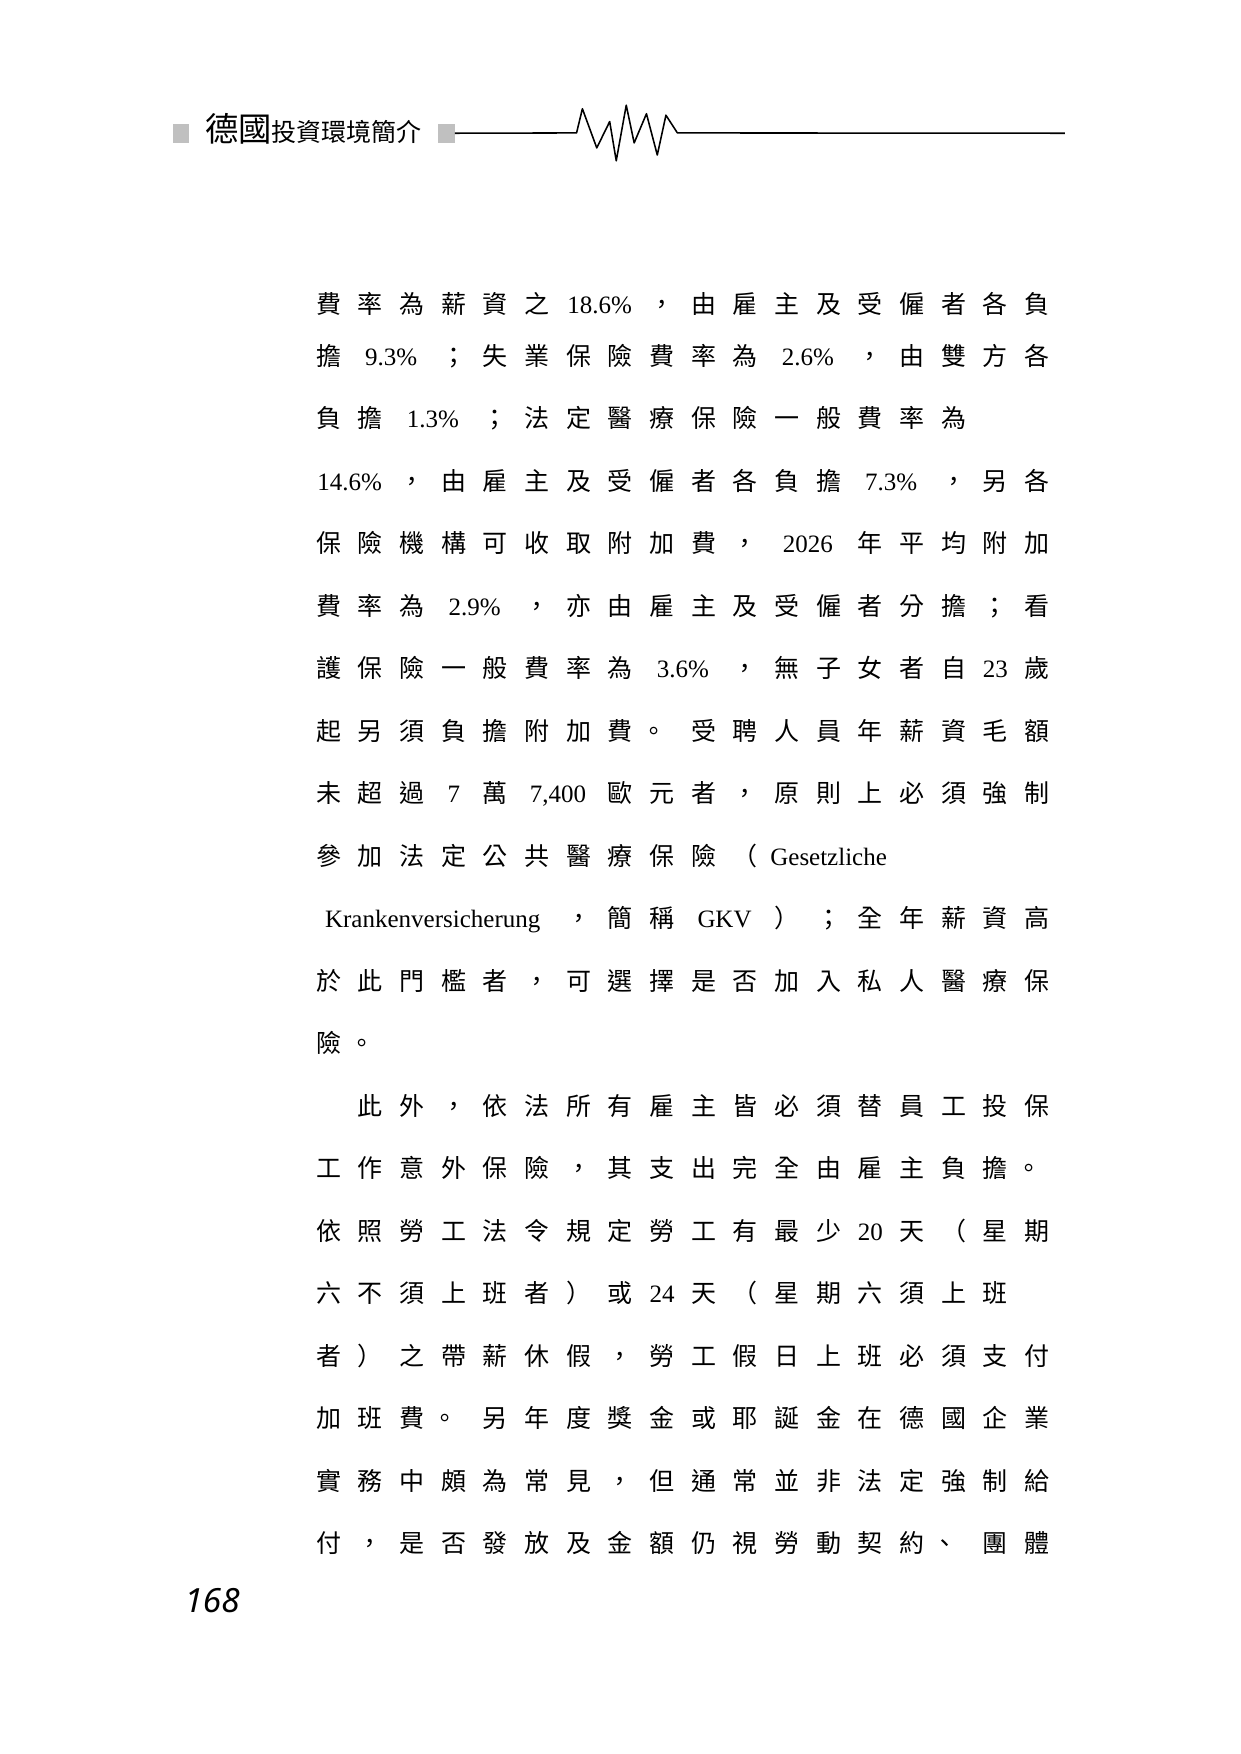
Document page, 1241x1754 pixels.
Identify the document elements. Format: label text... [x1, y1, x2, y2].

text 此外，依法所有雇主皆必須替員工投保工作意外保險，其支出完全由雇主負擔。依照勞工法令規定勞工有最少20天（星期六不須上班者）或24天（星期六須上班者）之帶薪休假，勞工假日上班必須支付加班費。另年度獎金或耶誕金在德國企業實務中頗為常見，但通常並非法定強制給付，是否發放及金額仍視勞動契約、團體 [281, 1063, 1058, 1563]
text 費率為薪資之18.6%，由雇主及受僱者各負擔9.3%；失業保險費率為2.6%，由雙方各負擔1.3%；法定醫療保險一般費率為14.6%，由雇主及受僱者各負擔7.3%，另各保險機構可收取附加費，2026年平均附加費率為2.9%，亦由雇主及受僱者分擔；看護保險一般費率為3.6%，無子女者自23歲起另須負擔附加費。受聘人員年薪資毛額未超過7萬7,400歐元者，原則上必須強制參加法定公共醫療保險（Gesetzliche Krankenversicherung，簡稱GKV）；全年薪資高於此門檻者，可選擇是否加入私人醫療保險。 [281, 250, 1058, 1063]
